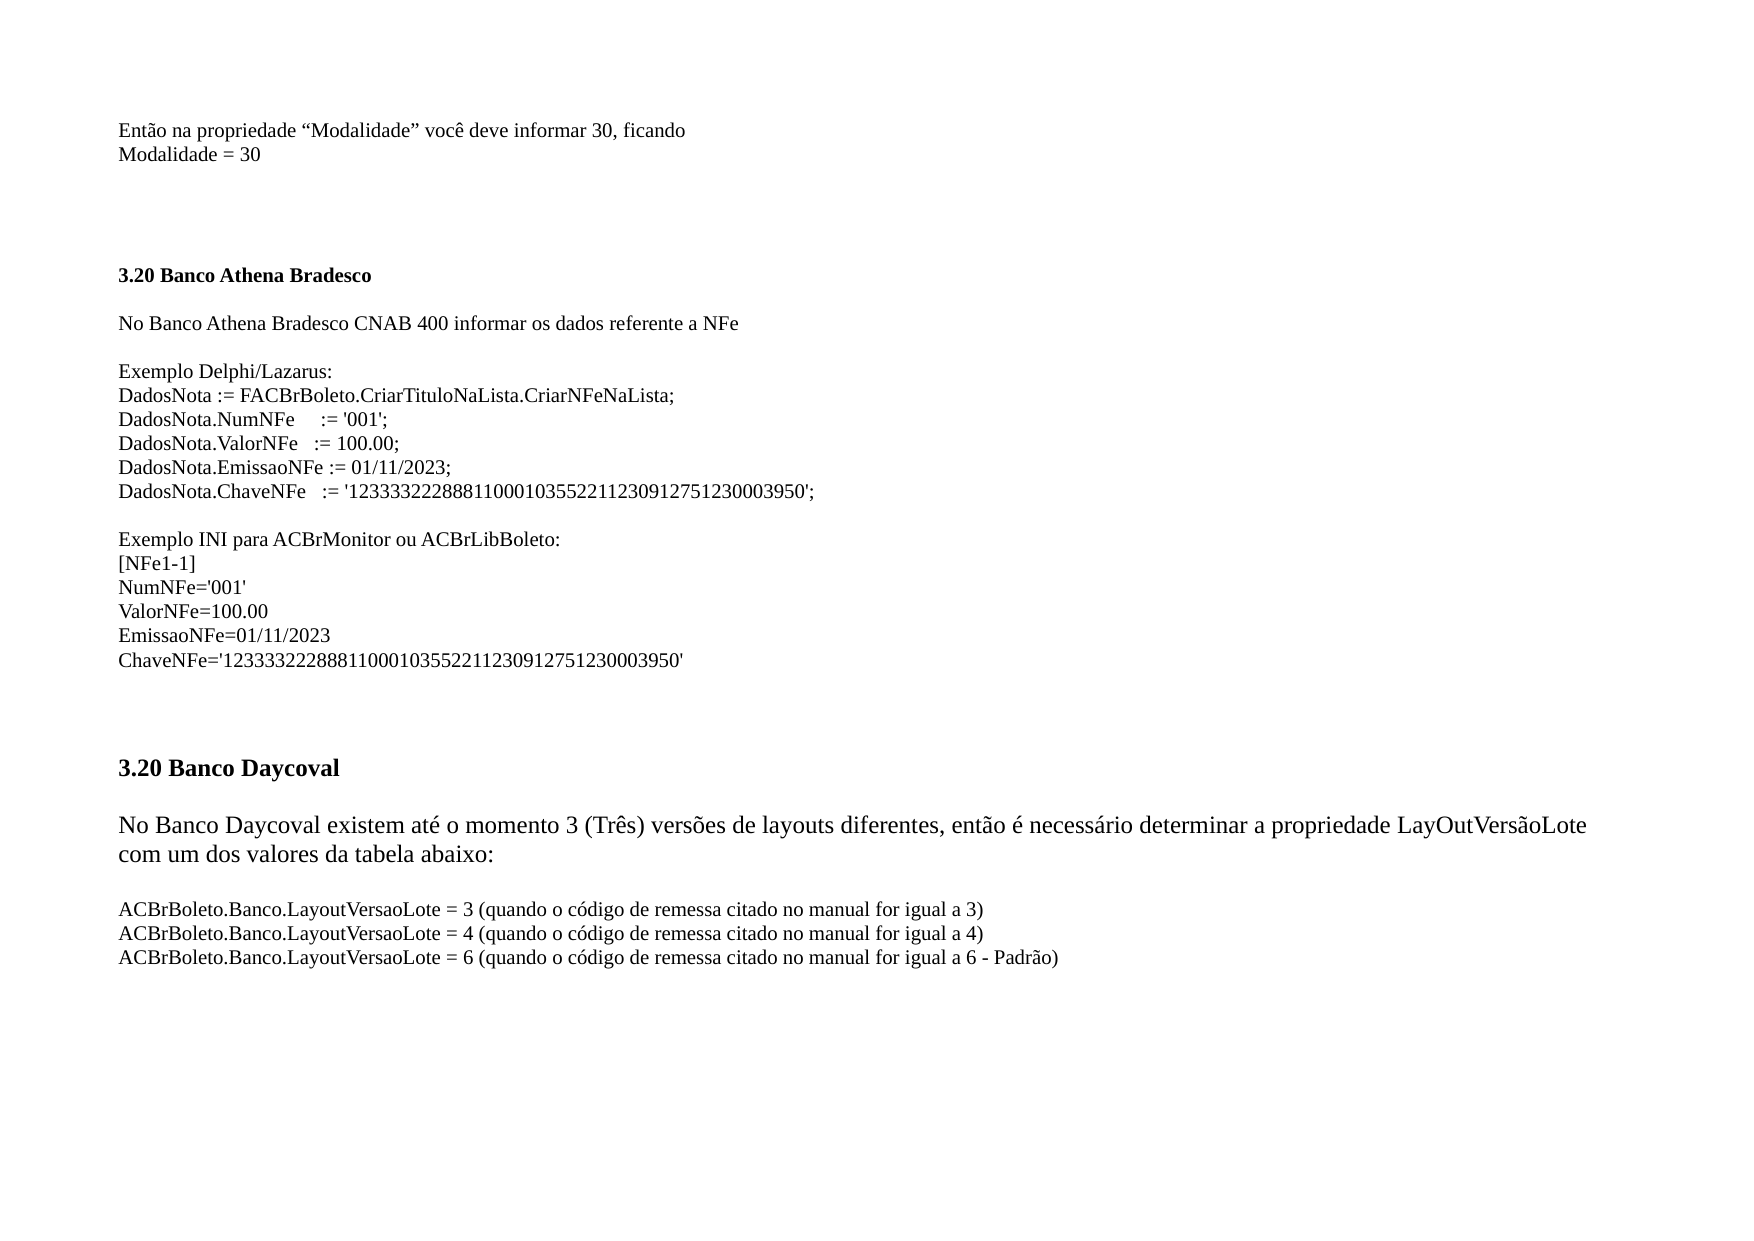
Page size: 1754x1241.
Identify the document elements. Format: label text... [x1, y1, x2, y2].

text [NFe1-1] [118, 551, 1636, 575]
text DadosNota.NumNFe := '001'; [118, 407, 1636, 431]
text ValorNFe=100.00 [118, 599, 1636, 623]
text DadosNota.ChaveNFe := '12333322288811000103552211230912751230003950'; [118, 479, 1636, 503]
text ACBrBoleto.Banco.LayoutVersaoLote = 6 (quando o código de remessa citado no manual for igual a 6 - Padrão) [118, 945, 1636, 969]
text Exemplo Delphi/Lazarus: DadosNota := FACBrBoleto.CriarTituloNaLista.CriarNFeNaLista; [118, 359, 1636, 407]
text ACBrBoleto.Banco.LayoutVersaoLote = 4 (quando o código de remessa citado no manual for igual a 4) [118, 921, 1636, 945]
text Exemplo INI para ACBrMonitor ou ACBrLibBoleto: [118, 527, 1636, 551]
text 3.20 Banco Athena Bradesco No Banco Athena Bradesco CNAB 400 informar os dados referente a NFe [118, 262, 1636, 335]
text ChaveNFe='12333322288811000103552211230912751230003950' [118, 647, 1636, 672]
text DadosNota.EmissaoNFe := 01/11/2023; [118, 455, 1636, 479]
text DadosNota.ValorNFe := 100.00; [118, 431, 1636, 455]
text NumNFe='001' [118, 575, 1636, 599]
text Então na propriedade “Modalidade” você deve informar 30, ficando Modalidade = 30 [118, 118, 1636, 166]
text EmissaoNFe=01/11/2023 [118, 623, 1636, 647]
text 3.20 Banco Daycoval No Banco Daycoval existem até o momento 3 (Três) versões de layouts diferentes, então é necessário determinar a propriedade LayOutVersãoLote com um dos valores da tabela abaixo: ACBrBoleto.Banco.LayoutVersaoLote = 3 (quando o código de remessa citado no manual for igual a 3) [118, 753, 1636, 921]
